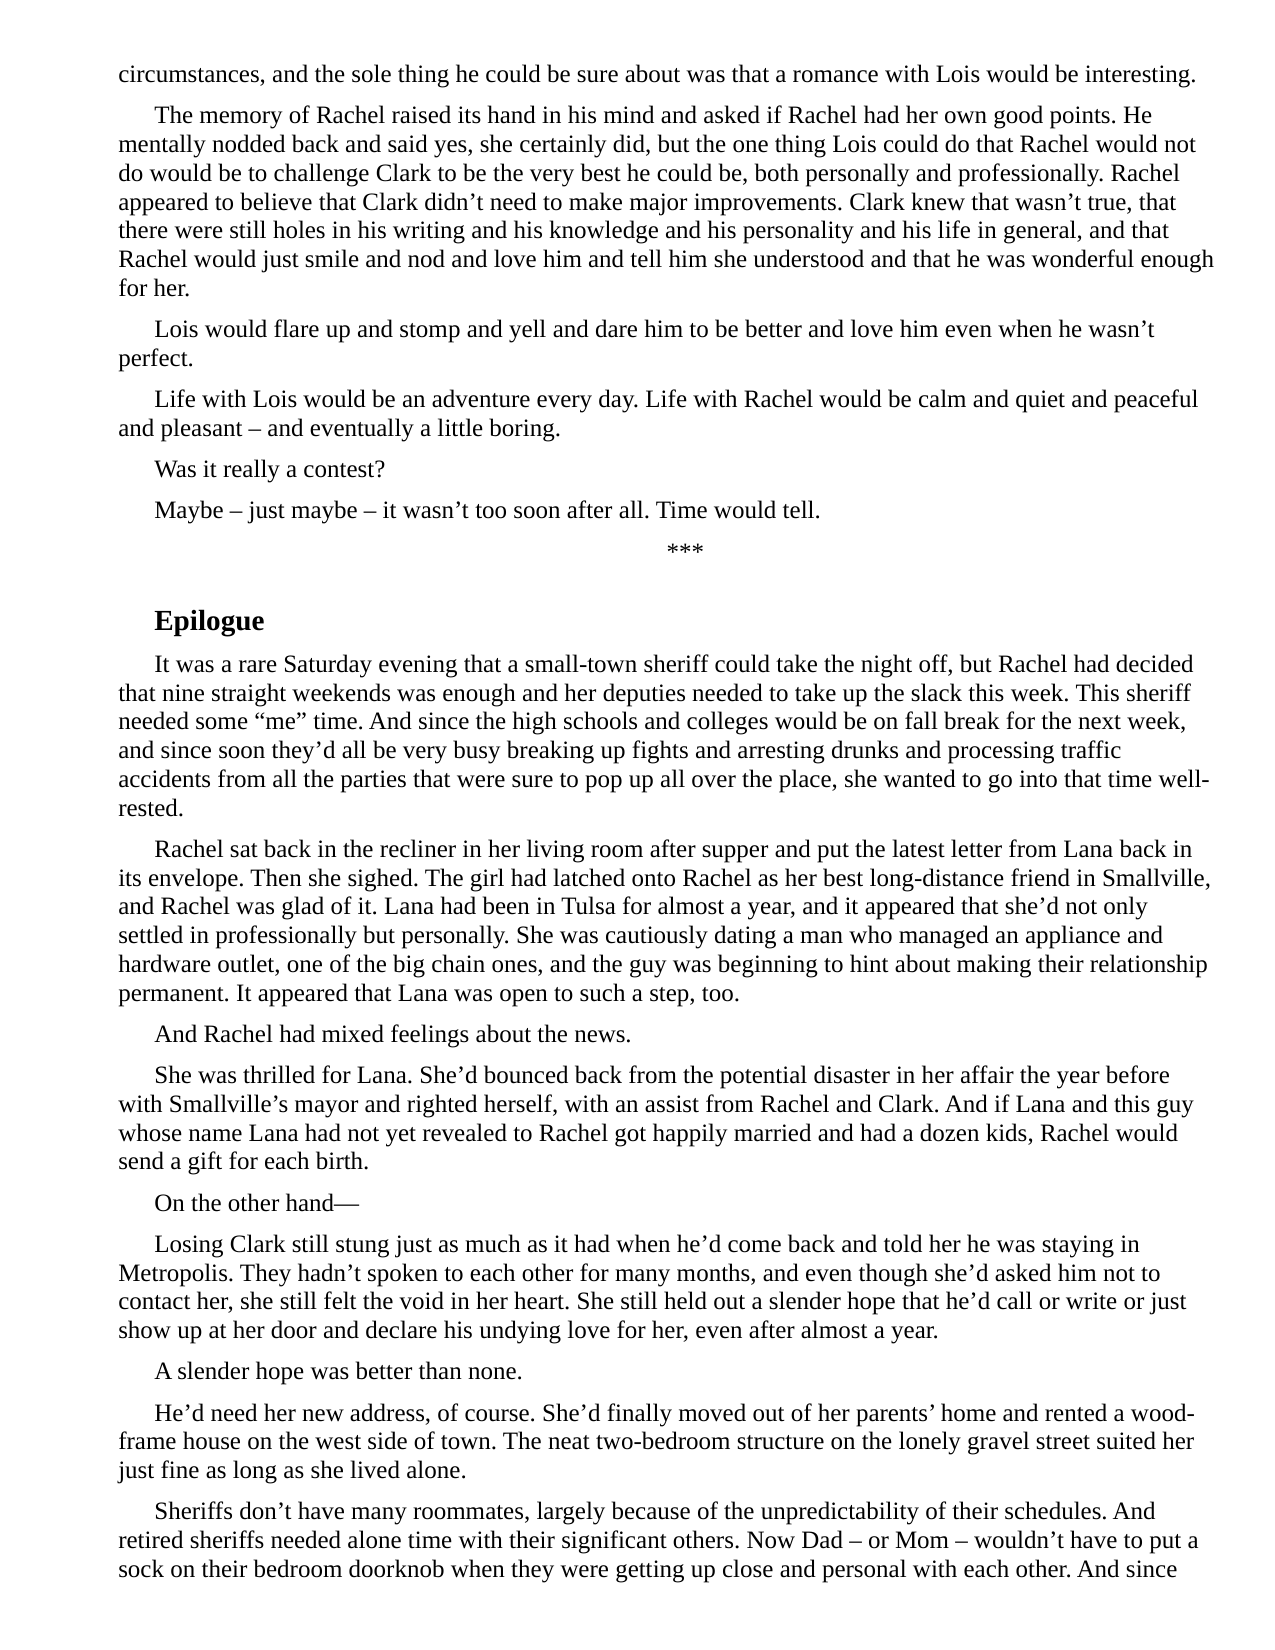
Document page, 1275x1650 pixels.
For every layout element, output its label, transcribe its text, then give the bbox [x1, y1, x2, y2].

text Losing Clark still stung just as much as it had when he’d come back and told her he was staying in Metropolis. They hadn’t spoken to each other for many months, and even though she’d asked him not to contact her, she still felt the void in her heart. She still held out a slender hope that he’d call or write or just show up at her door and declare his undying love for her, even after almost a year. [118, 1229, 1216, 1344]
text Rachel sat back in the recliner in her living room after supper and put the latest letter from Lana back in its envelope. Then she sighed. The girl had latched onto Rachel as her best long-distance friend in Smallville, and Rachel was glad of it. Lana had been in Tulsa for almost a year, and it appeared that she’d not only settled in professionally but personally. She was cautiously dating a man who managed an appliance and hardware outlet, one of the big chain ones, and the guy was beginning to hint about making their relationship permanent. It appeared that Lana was open to such a step, too. [118, 834, 1216, 1006]
text *** [118, 537, 1216, 565]
text Maybe – just maybe – it wasn’t too soon after all. Time would tell. [118, 495, 1216, 524]
subtitle Epilogue [118, 603, 1216, 636]
text She was thrilled for Lana. She’d bounced back from the potential disaster in her affair the year before with Smallville’s mayor and righted herself, with an assist from Rachel and Clark. And if Lana and this guy whose name Lana had not yet revealed to Rachel got happily married and had a dozen kids, Rachel would send a gift for each birth. [118, 1060, 1216, 1175]
text The memory of Rachel raised its hand in his mind and asked if Rachel had her own good points. He mentally nodded back and said yes, she certainly did, but the one thing Lois could do that Rachel would not do would be to challenge Clark to be the very best he could be, both personally and professionally. Rachel appeared to believe that Clark didn’t need to make major improvements. Clark knew that wasn’t true, that there were still holes in his writing and his knowledge and his personality and his life in general, and that Rachel would just smile and nod and love him and tell him she understood and that he was wonderful enough for her. [118, 100, 1216, 302]
text A slender hope was better than none. [118, 1356, 1216, 1385]
text circumstances, and the sole thing he could be sure about was that a romance with Lois would be interesting. [118, 59, 1216, 88]
text Sheriffs don’t have many roommates, largely because of the unpredictability of their schedules. And retired sheriffs needed alone time with their significant others. Now Dad – or Mom – wouldn’t have to put a sock on their bedroom doorknob when they were getting up close and personal with each other. And since [118, 1496, 1216, 1583]
text Lois would flare up and stomp and yell and dare him to be better and love him even when he wasn’t perfect. [118, 314, 1216, 372]
text On the other hand— [118, 1188, 1216, 1216]
text Was it really a contest? [118, 454, 1216, 483]
text He’d need her new address, of course. She’d finally moved out of her parents’ home and rented a wood-frame house on the west side of town. The neat two-bedroom structure on the lonely gravel street suited her just fine as long as she lived alone. [118, 1398, 1216, 1484]
text It was a rare Saturday evening that a small-town sheriff could take the night off, but Rachel had decided that nine straight weekends was enough and her deputies needed to take up the slack this week. This sheriff needed some “me” time. And since the high schools and colleges would be on fall break for the next week, and since soon they’d all be very busy breaking up fights and arresting drunks and processing traffic accidents from all the parties that were sure to pop up all over the place, she wanted to go into that time well-rested. [118, 649, 1216, 821]
text And Rachel had mixed feelings about the news. [118, 1019, 1216, 1048]
text Life with Lois would be an adventure every day. Life with Rachel would be calm and quiet and peaceful and pleasant – and eventually a little boring. [118, 384, 1216, 442]
